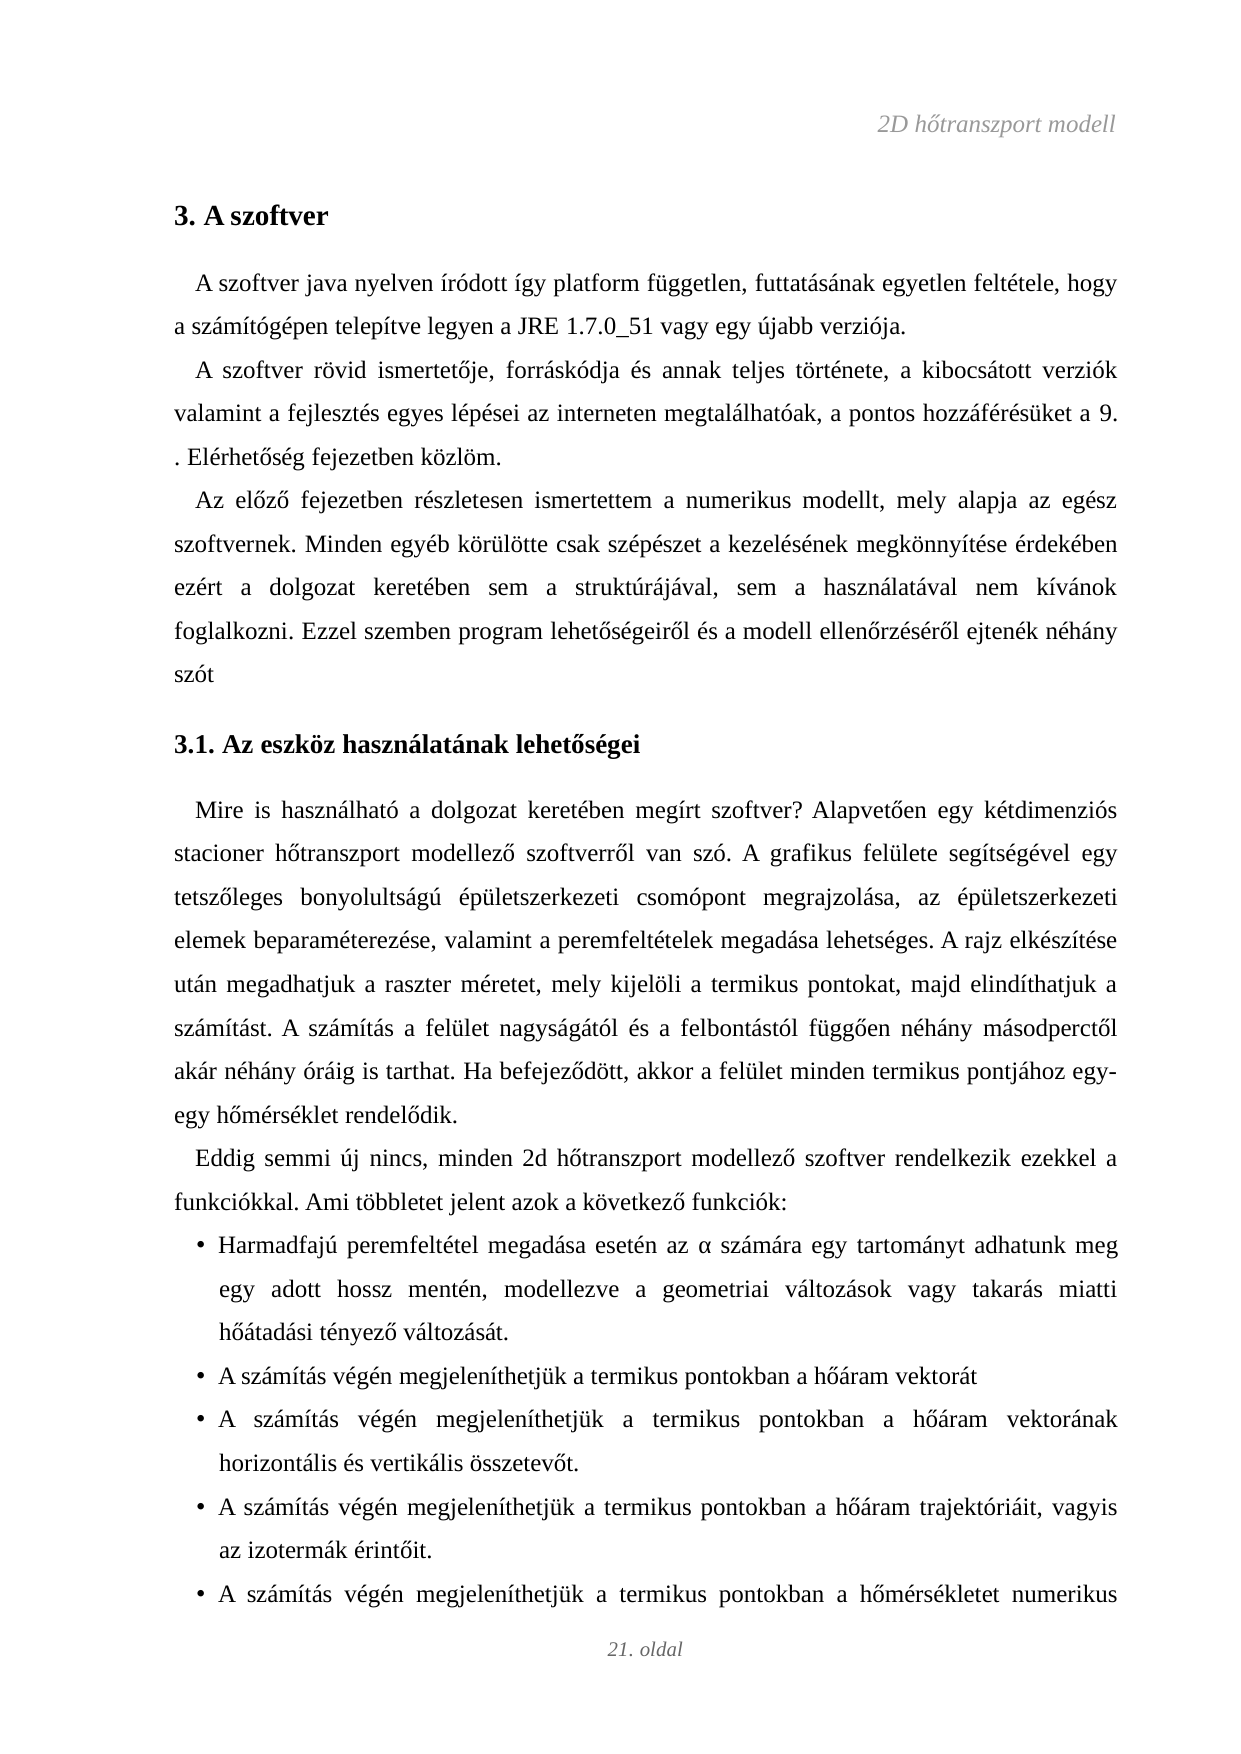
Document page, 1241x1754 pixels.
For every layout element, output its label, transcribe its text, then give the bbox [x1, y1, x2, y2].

text Mire is használható a dolgozat keretében megírt szoftver? Alapvetően egy kétdimenziós stacioner hőtranszport modellező szoftverről van szó. A grafikus felülete segítségével egy tetszőleges bonyolultságú épületszerkezeti csomópont megrajzolása, az épületszerkezeti elemek beparaméterezése, valamint a peremfeltételek megadása lehetséges. A rajz elkészítése után megadhatjuk a raszter méretet, mely kijelöli a termikus pontokat, majd elindíthatjuk a számítást. A számítás a felület nagyságától és a felbontástól függően néhány másodperctől akár néhány óráig is tarthat. Ha befejeződött, akkor a felület minden termikus pontjához egy-egy hőmérséklet rendelődik. [174, 795, 1118, 1128]
list A számítás végén megjeleníthetjük a termikus pontokban a hőáram vektorát [196, 1361, 1118, 1390]
list A számítás végén megjeleníthetjük a termikus pontokban a hőáram trajektóriáit, vagyis az izotermák érintőit. [196, 1491, 1118, 1564]
text A szoftver java nyelven íródott így platform független, futtatásának egyetlen feltétele, hogy a számítógépen telepítve legyen a JRE 1.7.0_51 vagy egy újabb verziója. [174, 267, 1118, 340]
list A számítás végén megjeleníthetjük a termikus pontokban a hőmérsékletet numerikus [196, 1578, 1118, 1607]
text Az előző fejezetben részletesen ismertettem a numerikus modellt, mely alapja az egész szoftvernek. Minden egyéb körülötte csak szépészet a kezelésének megkönnyítése érdekében ezért a dolgozat keretében sem a struktúrájával, sem a használatával nem kívánok foglalkozni. Ezzel szemben program lehetőségeiről és a modell ellenőrzéséről ejtenék néhány szót [174, 485, 1118, 688]
list A számítás végén megjeleníthetjük a termikus pontokban a hőáram vektorának horizontális és vertikális összetevőt. [196, 1404, 1118, 1477]
text Eddig semmi új nincs, minden 2d hőtranszport modellező szoftver rendelkezik ezekkel a funkciókkal. Ami többletet jelent azok a következő funkciók: [174, 1143, 1118, 1216]
subtitle A szoftver [174, 198, 1118, 232]
text A szoftver rövid ismertetője, forráskódja és annak teljes története, a kibocsátott verziók valamint a fejlesztés egyes lépései az interneten megtalálhatóak, a pontos hozzáférésüket a 9. Elérhetőség fejezetben közlöm. [174, 354, 1118, 471]
subtitle Az eszköz használatának lehetőségei [174, 728, 1118, 759]
list Harmadfajú peremfeltétel megadása esetén az α számára egy tartományt adhatunk meg egy adott hossz mentén, modellezve a geometriai változások vagy takarás miatti hőátadási tényező változását. [196, 1230, 1118, 1346]
